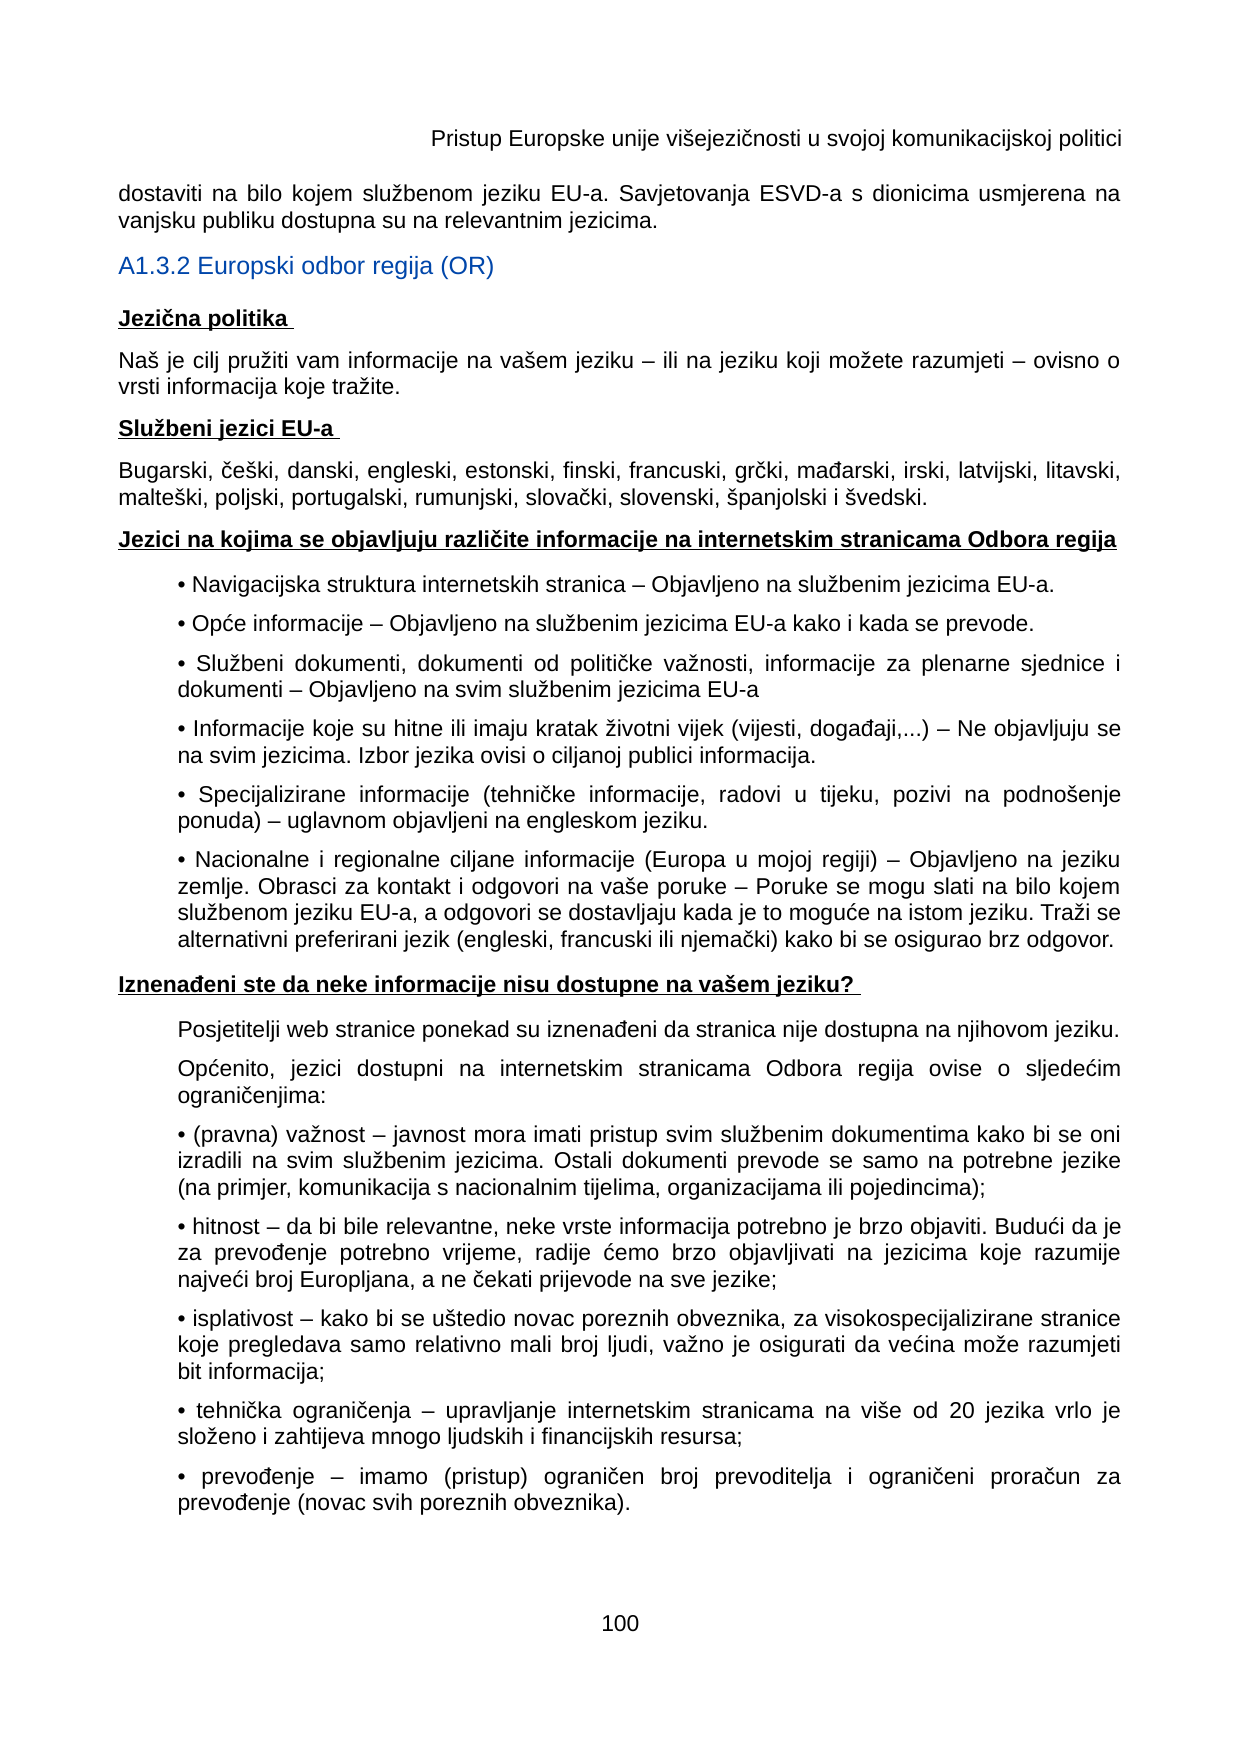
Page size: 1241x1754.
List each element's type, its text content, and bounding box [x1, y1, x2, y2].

text • Informacije koje su hitne ili imaju kratak životni vijek (vijesti, događaji,...) – Ne objavljuju se na svim jezicima. Izbor jezika ovisi o ciljanoj publici informacija. [177, 715, 1122, 768]
text Bugarski, češki, danski, engleski, estonski, finski, francuski, grčki, mađarski, irski, latvijski, litavski, malteški, poljski, portugalski, rumunjski, slovački, slovenski, španjolski i švedski. [118, 457, 1122, 510]
text Općenito, jezici dostupni na internetskim stranicama Odbora regija ovise o sljedećim ograničenjima: [177, 1055, 1122, 1108]
text • Nacionalne i regionalne ciljane informacije (Europa u mojoj regiji) – Objavljeno na jeziku zemlje. Obrasci za kontakt i odgovori na vaše poruke – Poruke se mogu slati na bilo kojem službenom jeziku EU-a, a odgovori se dostavljaju kada je to moguće na istom jeziku. Traži se alternativni preferirani jezik (engleski, francuski ili njemački) kako bi se osigurao brz odgovor. [177, 846, 1122, 952]
text dostaviti na bilo kojem službenom jeziku EU-a. Savjetovanja ESVD-a s dionicima usmjerena na vanjsku publiku dostupna su na relevantnim jezicima. [118, 180, 1122, 233]
text Naš je cilj pružiti vam informacije na vašem jeziku – ili na jeziku koji možete razumjeti – ovisno o vrsti informacija koje tražite. [118, 347, 1122, 399]
text • Opće informacije – Objavljeno na službenim jezicima EU-a kako i kada se prevode. [177, 610, 1122, 637]
text • Specijalizirane informacije (tehničke informacije, radovi u tijeku, pozivi na podnošenje ponuda) – uglavnom objavljeni na engleskom jeziku. [177, 781, 1122, 833]
text Posjetitelji web stranice ponekad su iznenađeni da stranica nije dostupna na njihovom jeziku. [177, 1016, 1122, 1042]
text • prevođenje – imamo (pristup) ograničen broj prevoditelja i ograničeni proračun za prevođenje (novac svih poreznih obveznika). [177, 1463, 1122, 1515]
text • hitnost – da bi bile relevantne, neke vrste informacija potrebno je brzo objaviti. Budući da je za prevođenje potrebno vrijeme, radije ćemo brzo objavljivati na jezicima koje razumije najveći broj Europljana, a ne čekati prijevode na sve jezike; [177, 1213, 1122, 1292]
text • Navigacijska struktura internetskih stranica – Objavljeno na službenim jezicima EU-a. [177, 571, 1122, 597]
text • (pravna) važnost – javnost mora imati pristup svim službenim dokumentima kako bi se oni izradili na svim službenim jezicima. Ostali dokumenti prevode se samo na potrebne jezike (na primjer, komunikacija s nacionalnim tijelima, organizacijama ili pojedincima); [177, 1121, 1122, 1200]
text • isplativost – kako bi se uštedio novac poreznih obveznika, za visokospecijalizirane stranice koje pregledava samo relativno mali broj ljudi, važno je osigurati da većina može razumjeti bit informacija; [177, 1305, 1122, 1384]
subtitle A1.3.2 Europski odbor regija (OR) [118, 251, 1122, 280]
text • tehnička ograničenja – upravljanje internetskim stranicama na više od 20 jezika vrlo je složeno i zahtijeva mnogo ljudskih i financijskih resursa; [177, 1397, 1122, 1450]
subtitle Službeni jezici EU-a [118, 415, 1122, 442]
subtitle Jezična politika [118, 305, 1122, 331]
subtitle Jezici na kojima se objavljuju različite informacije na internetskim stranicama Odbora regija [118, 526, 1122, 552]
text • Službeni dokumenti, dokumenti od političke važnosti, informacije za plenarne sjednice i dokumenti – Objavljeno na svim službenim jezicima EU-a [177, 649, 1122, 702]
subtitle Iznenađeni ste da neke informacije nisu dostupne na vašem jeziku? [118, 971, 1122, 997]
